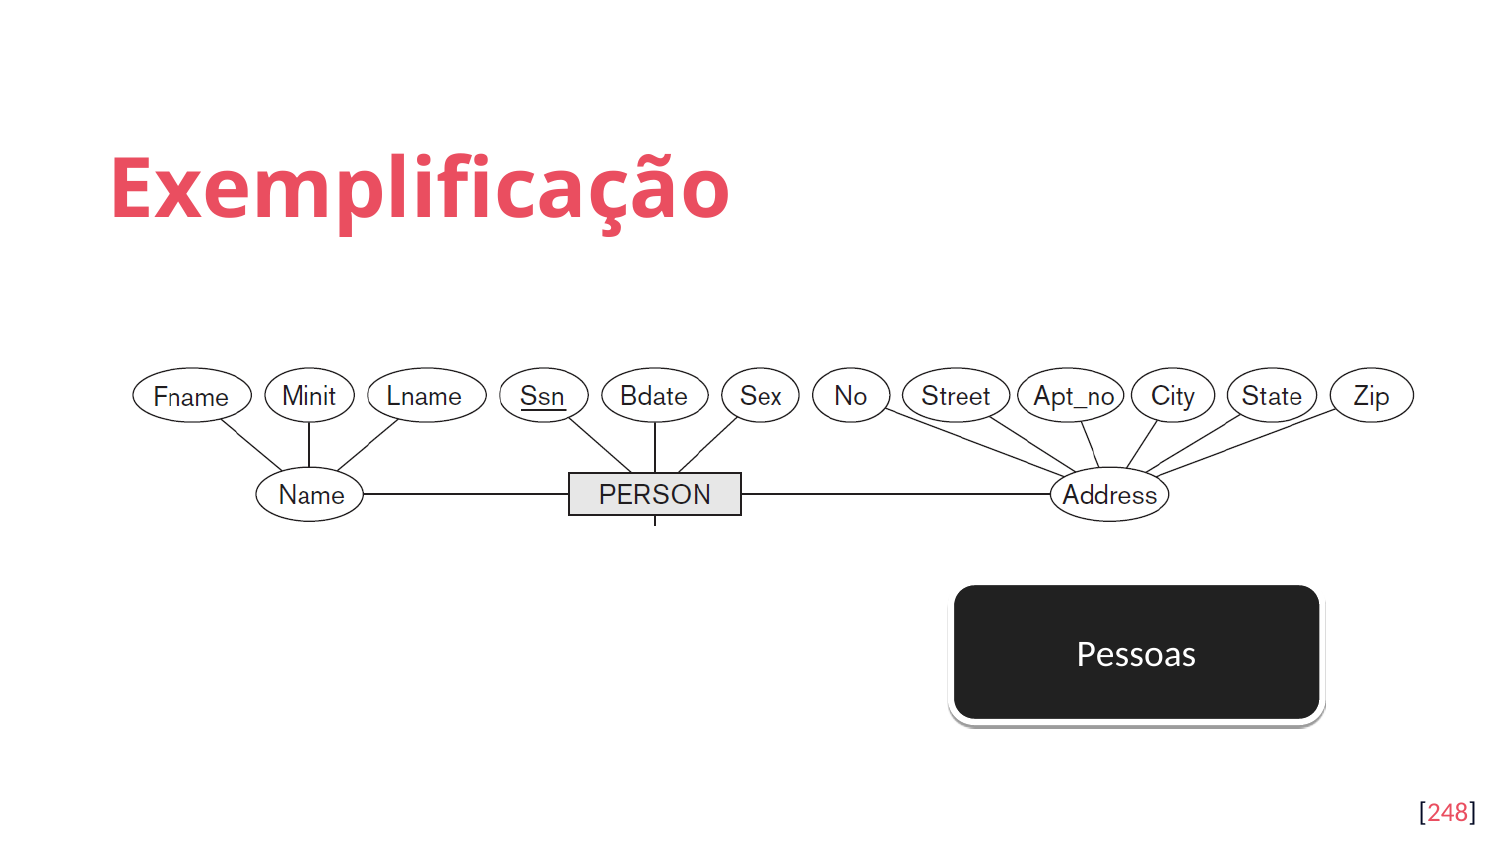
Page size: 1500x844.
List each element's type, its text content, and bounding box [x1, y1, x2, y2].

slide_number [248] [1403, 779, 1494, 844]
text_box Pessoas [950, 582, 1323, 722]
picture [105, 332, 1423, 526]
text_box Exemplificação [92, 104, 1408, 243]
